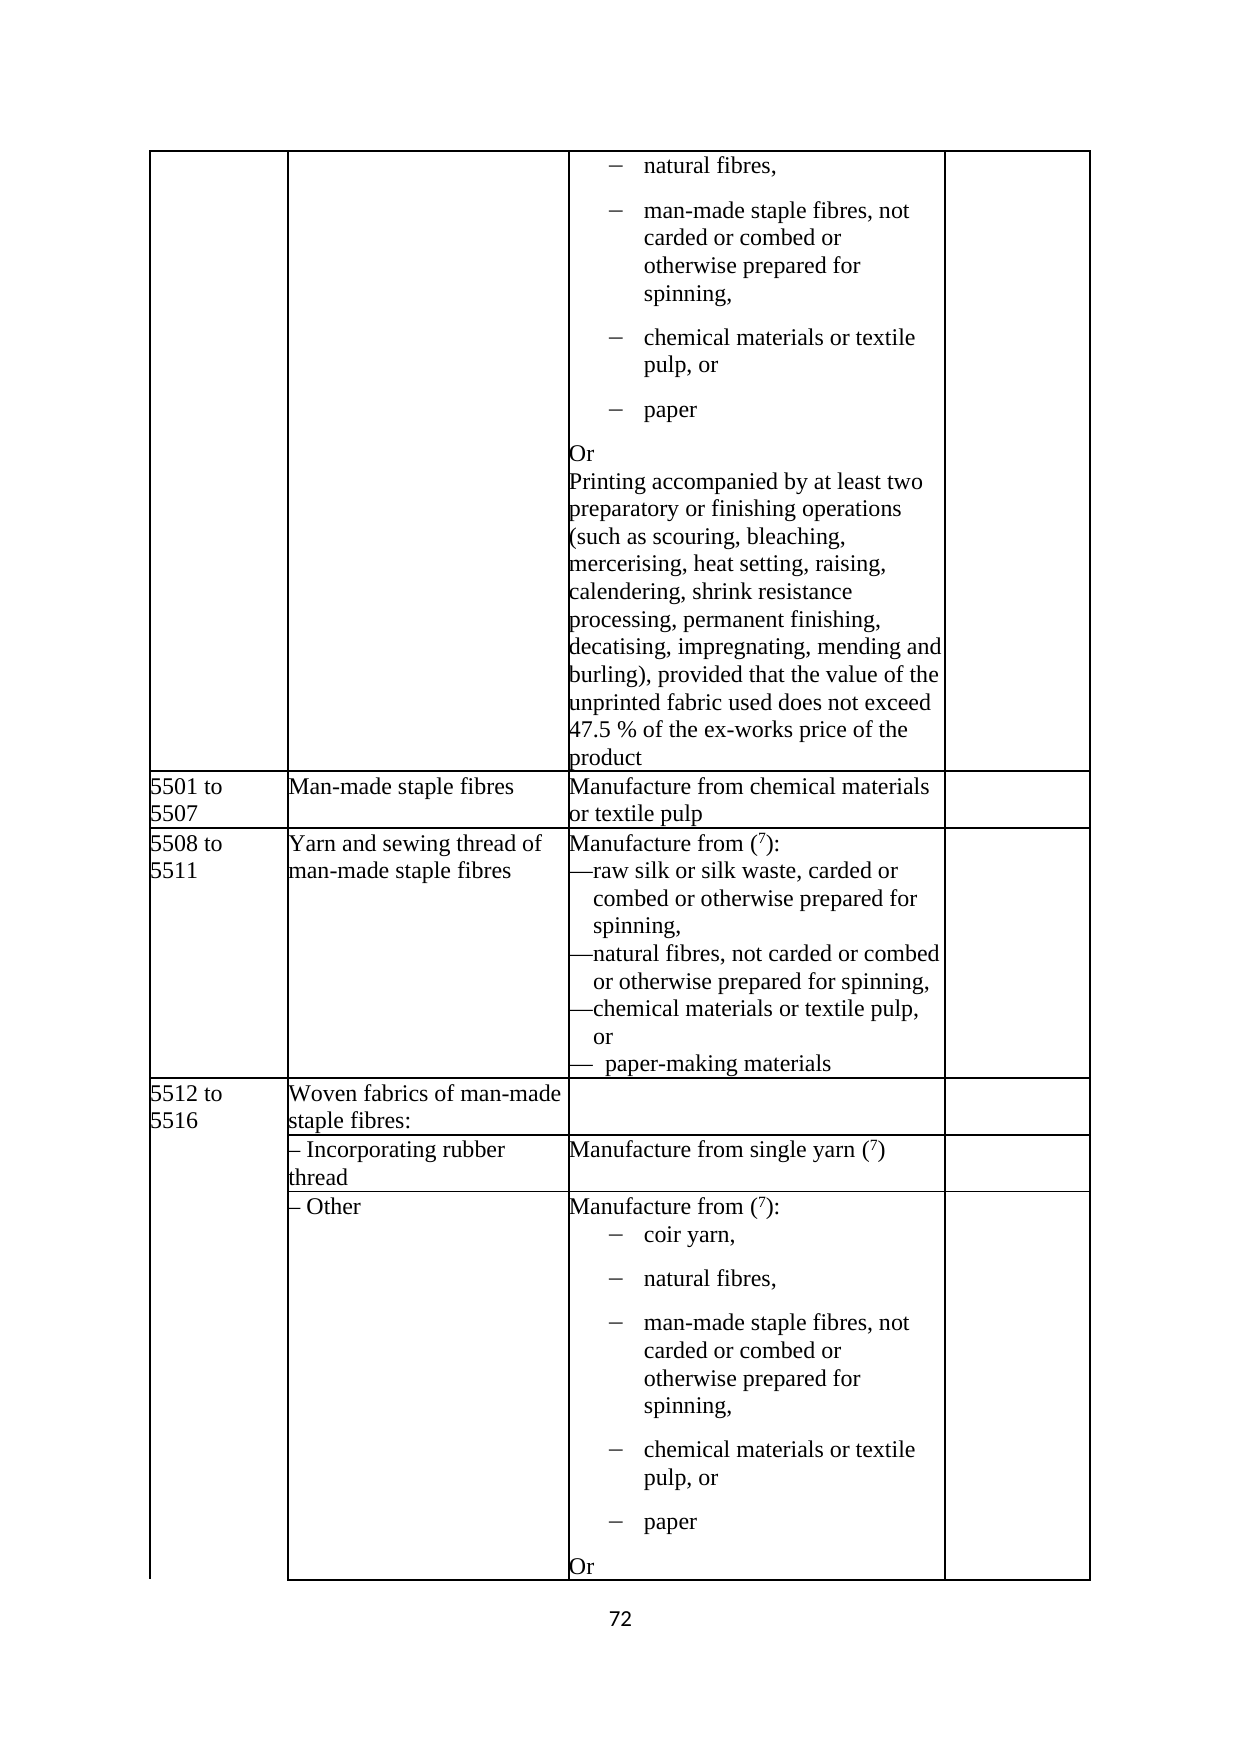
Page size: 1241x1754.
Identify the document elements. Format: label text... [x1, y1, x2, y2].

table_cell Woven fabrics of man-made staple fibres: [289, 1079, 568, 1134]
table_cell [946, 772, 1089, 827]
table_cell Manufacture from chemical materials or textile pulp [570, 772, 944, 827]
table_header paper [570, 1508, 828, 1552]
table_cell [946, 829, 1089, 1077]
table_cell Manufacture from (7): Or [570, 1192, 944, 1579]
table_header natural fibres, [570, 152, 889, 196]
table_cell [946, 1079, 1089, 1134]
table_cell Or Printing accompanied by at least two preparatory or finishing operations (such as scouring, bleaching, mercerising, heat setting, raising, calendering, shrink resistance processing, permanent finishing, decatising, impregnating, mending and burling), provided that the value of the unprinted fabric used does not exceed 47.5 % of the ex-works price of the product [570, 152, 944, 770]
table_cell Yarn and sewing thread of man-made staple fibres [289, 829, 568, 1077]
table_cell 5501 to 5507 [151, 772, 287, 827]
table_header chemical materials or textile pulp, or [593, 994, 944, 1049]
table_header natural fibres, not carded or combed or otherwise prepared for spinning, [593, 939, 944, 994]
table_cell [570, 1079, 944, 1134]
table_header — [570, 856, 593, 939]
table_cell Manufacture from (7): [570, 829, 944, 1077]
table_cell Manufacture from single yarn (7) [570, 1136, 944, 1191]
table_header paper [570, 395, 828, 439]
table_header man-made staple fibres, not carded or combed or otherwise prepared for spinning, [570, 1309, 923, 1436]
table_header chemical materials or textile pulp, or [570, 1436, 923, 1507]
table_cell 5508 to 5511 [151, 829, 287, 1077]
table_header — [570, 994, 593, 1049]
table_header natural fibres, [570, 1264, 889, 1308]
table_cell [946, 1192, 1089, 1579]
table_header chemical materials or textile pulp, or [570, 323, 923, 395]
table_cell Man-made staple fibres [289, 772, 568, 827]
table_cell [289, 152, 568, 770]
table_header man-made staple fibres, not carded or combed or otherwise prepared for spinning, [570, 196, 923, 323]
table_cell – Incorporating rubber thread [289, 1136, 568, 1191]
table_header paper-making materials [605, 1050, 944, 1077]
table_cell [946, 1136, 1089, 1191]
table_cell – Other [289, 1192, 568, 1579]
table_cell [946, 152, 1089, 770]
table_header — [570, 1050, 605, 1077]
table_header coir yarn, [570, 1220, 866, 1264]
table_cell 5512 to 5516 [151, 1079, 287, 1579]
table_header — [570, 939, 593, 994]
table_header raw silk or silk waste, carded or combed or otherwise prepared for spinning, [593, 856, 944, 939]
table_cell [151, 152, 287, 770]
